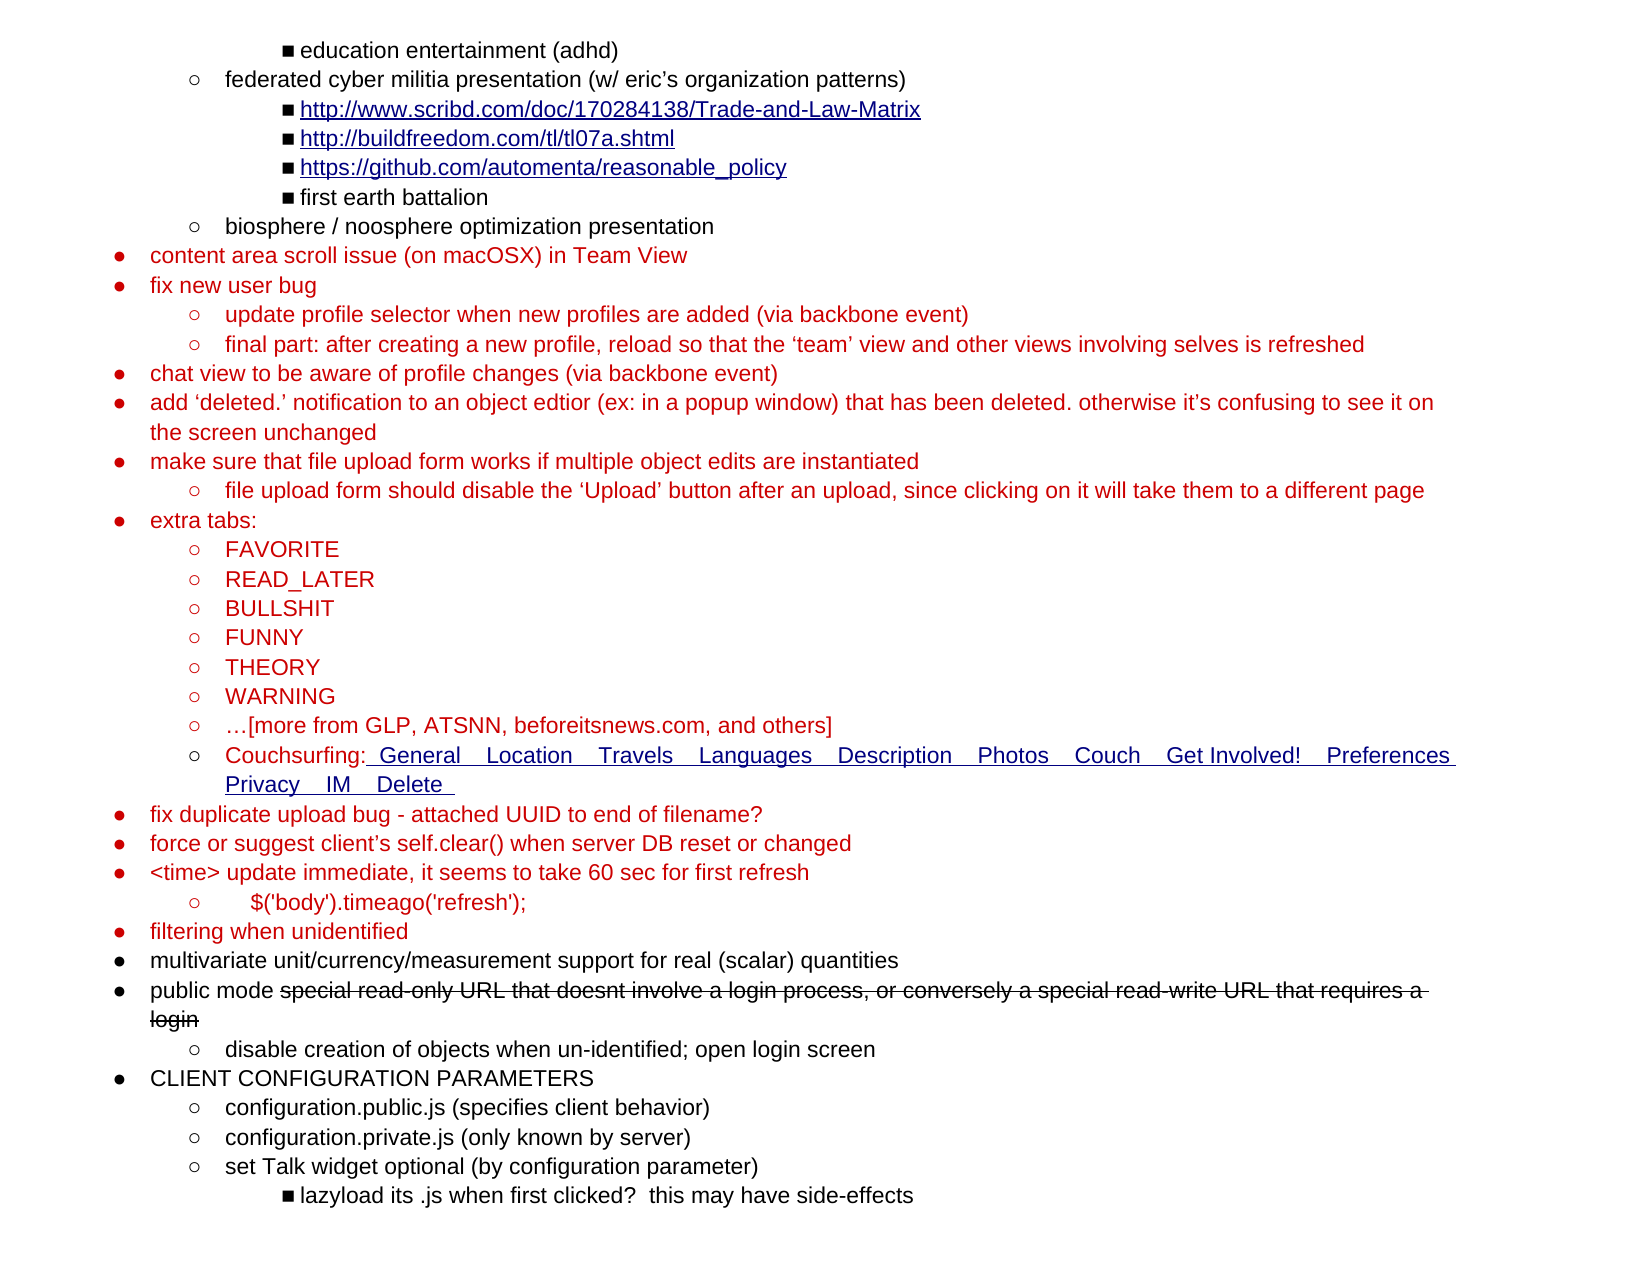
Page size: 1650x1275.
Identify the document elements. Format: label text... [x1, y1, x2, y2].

list http://www.scribd.com/doc/170284138/Trade-and-Law-Matrix [281, 96, 1462, 122]
list READ_LATER [187, 566, 1462, 592]
list WARNING [187, 684, 1462, 709]
list fix new user bug [112, 272, 1462, 298]
list education entertainment (adhd) [281, 37, 1462, 63]
list THEORY [187, 654, 1462, 680]
list lazyload its .js when first clicked? this may have side-effects [281, 1183, 1462, 1209]
list update profile selector when new profiles are added (via backbone event) [187, 302, 1462, 327]
list Couchsurfing: General Location Travels Languages Description Photos Couch Get Involved! Preferences Privacy IM Delete [187, 742, 1462, 797]
list make sure that file upload form works if multiple object edits are instantiated [112, 449, 1462, 474]
list content area scroll issue (on macOSX) in Team View [112, 243, 1462, 269]
list biosphere / noosphere optimization presentation [187, 214, 1462, 239]
list FAVORITE [187, 537, 1462, 562]
list filtering when unidentified [112, 919, 1462, 944]
list force or suggest client’s self.clear() when server DB reset or changed [112, 831, 1462, 856]
list first earth battalion [281, 184, 1462, 210]
list FUNNY [187, 625, 1462, 651]
list set Talk widget optional (by configuration parameter) [187, 1154, 1462, 1179]
list https://github.com/automenta/reasonable_policy [281, 155, 1462, 181]
list <time> update immediate, it seems to take 60 sec for first refresh [112, 860, 1462, 886]
list disable creation of objects when un-identified; open login screen [187, 1036, 1462, 1062]
list http://buildfreedom.com/tl/tl07a.shtml [281, 126, 1462, 151]
list multivariate unit/currency/measurement support for real (scalar) quantities [112, 948, 1462, 974]
list extra tabs: [112, 507, 1462, 533]
list federated cyber militia presentation (w/ eric’s organization patterns) [187, 67, 1462, 92]
list configuration.private.js (only known by server) [187, 1124, 1462, 1150]
list chat view to be aware of profile changes (via backbone event) [112, 361, 1462, 386]
list add ‘deleted.’ notification to an object edtior (ex: in a popup window) that has been deleted. otherwise it’s confusing to see it on the screen unchanged [112, 390, 1462, 445]
list public mode special read-only URL that doesnt involve a login process, or conversely a special read-write URL that requires a login [112, 977, 1462, 1032]
list CLIENT CONFIGURATION PARAMETERS [112, 1066, 1462, 1091]
list fix duplicate upload bug - attached UUID to end of filename? [112, 801, 1462, 827]
list $('body').timeago('refresh'); [187, 889, 1462, 915]
list final part: after creating a new profile, reload so that the ‘team’ view and other views involving selves is refreshed [187, 331, 1462, 357]
list configuration.public.js (specifies client behavior) [187, 1095, 1462, 1121]
list …[more from GLP, ATSNN, beforeitsnews.com, and others] [187, 713, 1462, 739]
list BULLSHIT [187, 596, 1462, 621]
list file upload form should disable the ‘Upload’ button after an upload, since clicking on it will take them to a different page [187, 478, 1462, 504]
